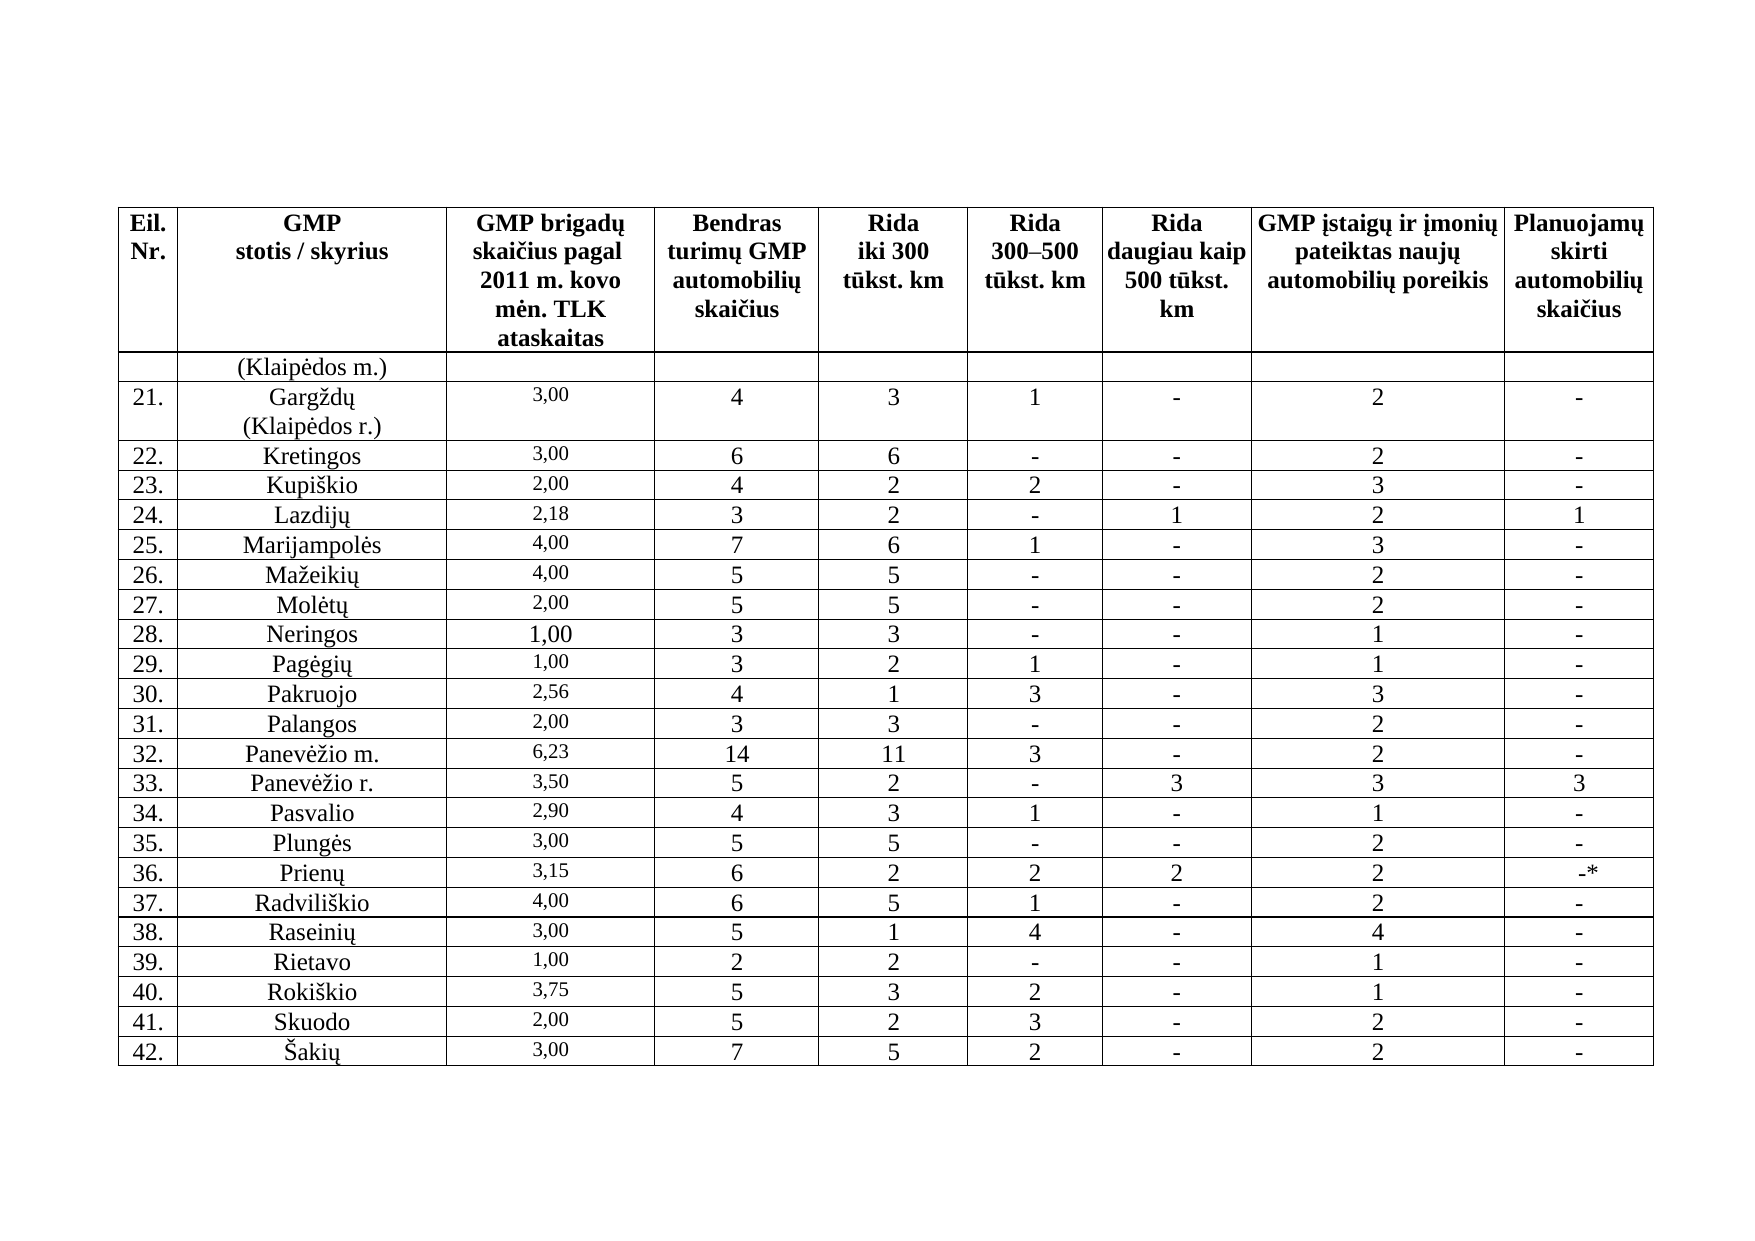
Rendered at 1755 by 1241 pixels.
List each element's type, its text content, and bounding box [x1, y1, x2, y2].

table_cell 5 [819, 888, 967, 916]
table_cell - [1505, 353, 1653, 381]
table_header Eil. Nr. [119, 208, 177, 351]
table_cell 5 [655, 590, 818, 618]
table_cell - [968, 500, 1102, 529]
table_cell Palangos [178, 709, 446, 738]
table_cell 5 [819, 590, 967, 618]
table_cell Kupiškio [178, 471, 446, 499]
table_cell 6 [819, 441, 967, 469]
table_cell Gargždų (Klaipėdos r.) [178, 382, 446, 440]
table_cell Panevėžio m. [178, 739, 446, 767]
table_header Planuojamų skirti automobilių skaičius [1505, 208, 1653, 351]
table_cell 2 [1252, 739, 1504, 767]
table_cell - [968, 620, 1102, 648]
table_header Rida 300–500 tūkst. km [968, 208, 1102, 351]
table_cell - [1505, 620, 1653, 648]
table_cell 2 [1252, 500, 1504, 529]
table_cell 1,00 [447, 947, 654, 976]
table_cell 3 [1252, 769, 1504, 797]
table_header Rida iki 300 tūkst. km [819, 208, 967, 351]
table_cell 37. [119, 888, 177, 916]
table_cell Molėtų [178, 590, 446, 618]
table_cell - [1505, 709, 1653, 738]
table_cell - [1103, 1007, 1251, 1036]
table_cell 5 [655, 977, 818, 1006]
table_cell 5 [655, 918, 818, 946]
table_cell Raseinių [178, 918, 446, 946]
table_cell 1 [1252, 649, 1504, 678]
table_cell Pakruojo [178, 679, 446, 708]
table_cell 3,00 [447, 828, 654, 857]
table_cell - [1505, 530, 1653, 559]
table_cell 4,00 [447, 560, 654, 589]
table_cell 2 [1252, 828, 1504, 857]
table_cell 5 [655, 1007, 818, 1036]
table_cell Pasvalio [178, 798, 446, 827]
table_cell 4,00 [447, 888, 654, 916]
table_cell 3 [655, 649, 818, 678]
table_cell 3,00 [447, 918, 654, 946]
table_cell 3,00 [447, 382, 654, 440]
table_cell 2 [655, 947, 818, 976]
table_cell Skuodo [178, 1007, 446, 1036]
table_cell 2 [1252, 560, 1504, 589]
table_cell Marijampolės [178, 530, 446, 559]
table_cell - [1103, 947, 1251, 976]
table_cell 4 [655, 679, 818, 708]
table_cell 1 [1252, 798, 1504, 827]
table_cell 11 [819, 739, 967, 767]
table_cell 7 [655, 530, 818, 559]
table_cell 3,15 [447, 858, 654, 887]
table_cell 6 [655, 888, 818, 916]
table_cell - [1103, 739, 1251, 767]
table_cell 2 [819, 649, 967, 678]
table_cell 23. [119, 471, 177, 499]
table_cell - [1505, 560, 1653, 589]
table_cell 5 [655, 828, 818, 857]
table_cell - [1505, 590, 1653, 618]
table_cell 29. [119, 649, 177, 678]
table_cell 3 [819, 382, 967, 440]
table_cell 2 [819, 500, 967, 529]
table_cell 2 [819, 769, 967, 797]
table_cell - [1103, 353, 1251, 381]
table_cell 3 [819, 977, 967, 1006]
table_cell 2 [968, 858, 1102, 887]
table_cell - [1505, 649, 1653, 678]
table_cell - [1103, 590, 1251, 618]
table_cell Neringos [178, 620, 446, 648]
table_cell - [1103, 1037, 1251, 1065]
table_cell - [1103, 649, 1251, 678]
table_cell 3 [655, 709, 818, 738]
table_cell - [1103, 530, 1251, 559]
table_cell - [968, 441, 1102, 469]
table_cell - [968, 590, 1102, 618]
table_cell 1 [1252, 977, 1504, 1006]
table_cell 1 [1252, 947, 1504, 976]
table_cell Mažeikių [178, 560, 446, 589]
table_cell 2,00 [447, 471, 654, 499]
table_cell 1 [968, 530, 1102, 559]
table_cell - [968, 709, 1102, 738]
table_cell 33. [119, 769, 177, 797]
table_cell 2 [1252, 1037, 1504, 1065]
table_cell 1 [1252, 620, 1504, 648]
table_cell 1 [819, 679, 967, 708]
table_cell 3 [655, 500, 818, 529]
table_cell 21. [119, 382, 177, 440]
table_cell (Klaipėdos m.) [178, 353, 446, 381]
table_cell - [1103, 679, 1251, 708]
table_cell 3 [819, 620, 967, 648]
table_cell 2 [1252, 382, 1504, 440]
table_cell Lazdijų [178, 500, 446, 529]
table_cell 41. [119, 1007, 177, 1036]
table_cell [447, 353, 654, 381]
table_cell 28. [119, 620, 177, 648]
table_cell 40. [119, 977, 177, 1006]
table_cell 5 [819, 828, 967, 857]
table_cell 4 [655, 798, 818, 827]
table_cell 2 [1252, 709, 1504, 738]
table_cell - [1505, 798, 1653, 827]
table_cell - [1103, 382, 1251, 440]
table_cell - [1505, 918, 1653, 946]
table_cell 2 [1103, 858, 1251, 887]
table_cell - [968, 560, 1102, 589]
table_cell - [1103, 441, 1251, 469]
table_cell Plungės [178, 828, 446, 857]
table_cell - [1103, 918, 1251, 946]
table_cell - [1103, 471, 1251, 499]
table_cell [968, 353, 1102, 381]
table_cell 6,23 [447, 739, 654, 767]
table_cell 2 [968, 1037, 1102, 1065]
table_cell 1 [819, 918, 967, 946]
table_cell 1 [1103, 500, 1251, 529]
table_cell [655, 353, 818, 381]
table_cell Prienų [178, 858, 446, 887]
table_cell 25. [119, 530, 177, 559]
table_cell - [1505, 471, 1653, 499]
table_cell 5 [819, 1037, 967, 1065]
table_cell - [1103, 620, 1251, 648]
table_cell 7 [655, 1037, 818, 1065]
table_cell Rietavo [178, 947, 446, 976]
table_cell 34. [119, 798, 177, 827]
table_cell 3 [1252, 471, 1504, 499]
table_cell 4 [655, 382, 818, 440]
table_cell 42. [119, 1037, 177, 1065]
table_cell 35. [119, 828, 177, 857]
table_cell 3 [968, 739, 1102, 767]
table_cell 26. [119, 560, 177, 589]
table_cell - [1103, 709, 1251, 738]
table_cell 2,00 [447, 709, 654, 738]
table_cell 3 [1252, 530, 1504, 559]
table_cell 2 [1252, 441, 1504, 469]
table_cell [819, 353, 967, 381]
table_cell Panevėžio r. [178, 769, 446, 797]
table_cell - [968, 947, 1102, 976]
table_cell [119, 353, 177, 381]
table_cell - [968, 828, 1102, 857]
table_cell 5 [655, 560, 818, 589]
table_cell 1 [968, 649, 1102, 678]
table_cell - [1505, 947, 1653, 976]
table_cell 3 [655, 620, 818, 648]
table_cell 3 [968, 1007, 1102, 1036]
table_cell 1,00 [447, 620, 654, 648]
table_header GMP brigadų skaičius pagal 2011 m. kovo mėn. TLK ataskaitas [447, 208, 654, 351]
table_cell 2,00 [447, 1007, 654, 1036]
table_cell 27. [119, 590, 177, 618]
table_cell 2 [1252, 888, 1504, 916]
table_cell - [1505, 382, 1653, 440]
table_cell 4 [1252, 918, 1504, 946]
table_cell - [1505, 739, 1653, 767]
table_cell 5 [819, 560, 967, 589]
table_header GMP stotis / skyrius [178, 208, 446, 351]
table_cell 6 [819, 530, 967, 559]
table_cell 3,50 [447, 769, 654, 797]
table_cell 2 [819, 471, 967, 499]
table_cell 3 [819, 709, 967, 738]
table_cell 2 [1252, 1007, 1504, 1036]
table_header Bendras turimų GMP automobilių skaičius [655, 208, 818, 351]
table_cell 2,00 [447, 590, 654, 618]
table_cell - [1103, 977, 1251, 1006]
table_cell 2,90 [447, 798, 654, 827]
table_cell 2,56 [447, 679, 654, 708]
table_cell - [1505, 977, 1653, 1006]
table_cell [1252, 353, 1504, 381]
table_cell 2 [819, 1007, 967, 1036]
table_cell 2 [819, 947, 967, 976]
table_cell - [1103, 560, 1251, 589]
table_cell 4,00 [447, 530, 654, 559]
table_cell 2,18 [447, 500, 654, 529]
table_cell - [1505, 1037, 1653, 1065]
table_cell 3,75 [447, 977, 654, 1006]
table_cell 3 [1252, 679, 1504, 708]
table_cell 3,00 [447, 1037, 654, 1065]
table_cell 6 [655, 858, 818, 887]
table_cell 2 [1252, 590, 1504, 618]
table_cell - [968, 769, 1102, 797]
table_cell -* [1505, 858, 1653, 887]
table_cell 3 [968, 679, 1102, 708]
table_cell - [1505, 888, 1653, 916]
table_cell 3,00 [447, 441, 654, 469]
table_cell 39. [119, 947, 177, 976]
table_cell - [1103, 888, 1251, 916]
table_cell 1 [968, 382, 1102, 440]
table_cell 1 [1505, 500, 1653, 529]
table_header Rida daugiau kaip 500 tūkst. km [1103, 208, 1251, 351]
table_cell 3 [1103, 769, 1251, 797]
table_cell 3 [1505, 769, 1653, 797]
table_cell Šakių [178, 1037, 446, 1065]
table_cell 32. [119, 739, 177, 767]
table_cell 3 [819, 798, 967, 827]
table_cell 5 [655, 769, 818, 797]
table_cell 14 [655, 739, 818, 767]
table_cell 24. [119, 500, 177, 529]
table_cell - [1505, 1007, 1653, 1036]
table_cell Kretingos [178, 441, 446, 469]
table_cell - [1505, 679, 1653, 708]
table_cell 22. [119, 441, 177, 469]
table_cell 1 [968, 798, 1102, 827]
table_header GMP įstaigų ir įmonių pateiktas naujų automobilių poreikis [1252, 208, 1504, 351]
table_cell - [1505, 441, 1653, 469]
table_cell - [1505, 828, 1653, 857]
table_cell Radviliškio [178, 888, 446, 916]
table_cell - [1103, 828, 1251, 857]
table_cell 6 [655, 441, 818, 469]
table_cell 38. [119, 918, 177, 946]
table_cell 31. [119, 709, 177, 738]
table_cell Pagėgių [178, 649, 446, 678]
table_cell - [1103, 798, 1251, 827]
table_cell 36. [119, 858, 177, 887]
table_cell 1 [968, 888, 1102, 916]
table_cell Rokiškio [178, 977, 446, 1006]
table_cell 2 [819, 858, 967, 887]
table_cell 2 [968, 977, 1102, 1006]
table_cell 2 [968, 471, 1102, 499]
table_cell 4 [968, 918, 1102, 946]
table_cell 4 [655, 471, 818, 499]
table_cell 2 [1252, 858, 1504, 887]
table_cell 30. [119, 679, 177, 708]
table_cell 1,00 [447, 649, 654, 678]
